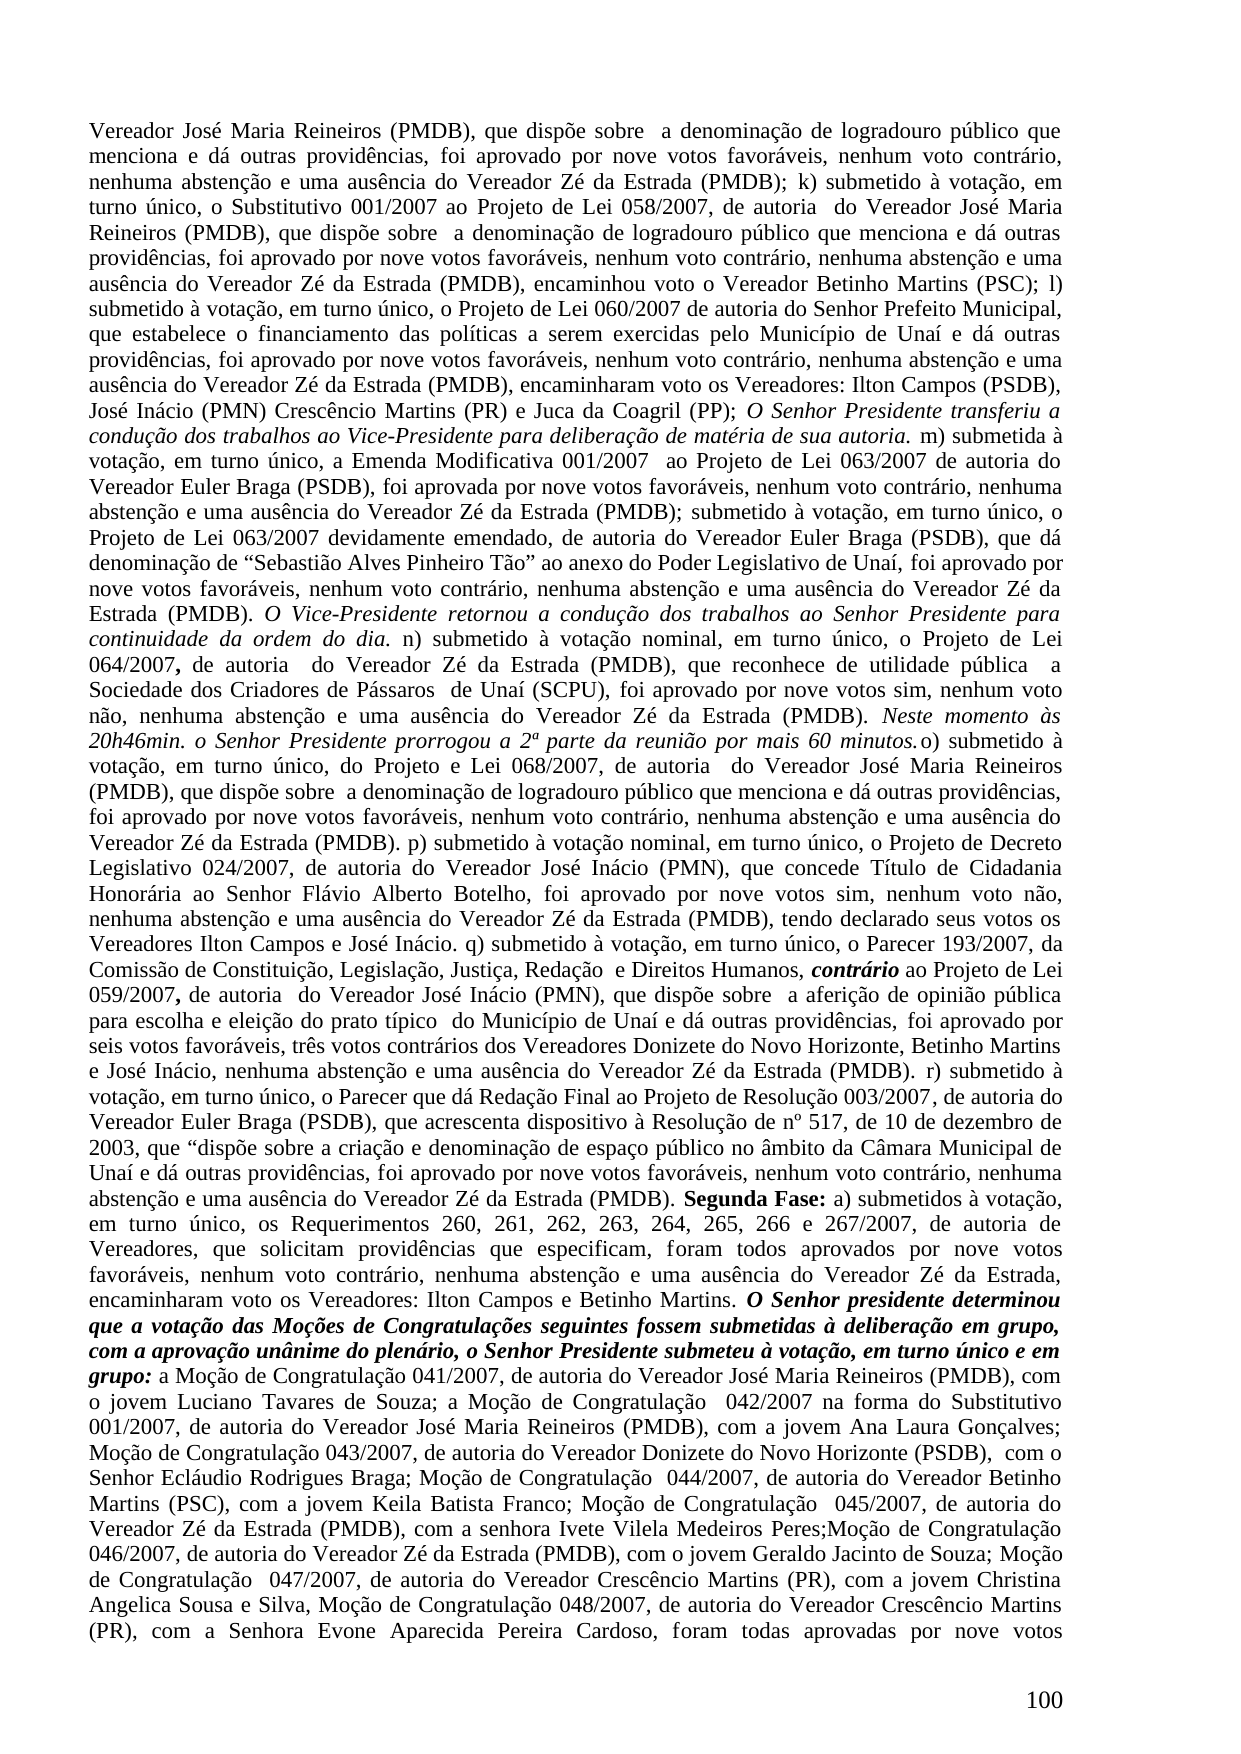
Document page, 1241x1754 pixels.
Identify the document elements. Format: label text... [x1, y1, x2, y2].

text Vereador José Maria Reineiros (PMDB), que dispõe sobre a denominação de logradouro público que menciona e dá outras providências, foi aprovado por nove votos favoráveis, nenhum voto contrário, nenhuma abstenção e uma ausência do Vereador Zé da Estrada (PMDB); k) submetido à votação, em turno único, o Substitutivo 001/2007 ao Projeto de Lei 058/2007, de autoria do Vereador José Maria Reineiros (PMDB), que dispõe sobre a denominação de logradouro público que menciona e dá outras providências, foi aprovado por nove votos favoráveis, nenhum voto contrário, nenhuma abstenção e uma ausência do Vereador Zé da Estrada (PMDB), encaminhou voto o Vereador Betinho Martins (PSC); l) submetido à votação, em turno único, o Projeto de Lei 060/2007 de autoria do Senhor Prefeito Municipal, que estabelece o financiamento das políticas a serem exercidas pelo Município de Unaí e dá outras providências, foi aprovado por nove votos favoráveis, nenhum voto contrário, nenhuma abstenção e uma ausência do Vereador Zé da Estrada (PMDB), encaminharam voto os Vereadores: Ilton Campos (PSDB), José Inácio (PMN) Crescêncio Martins (PR) e Juca da Coagril (PP); O Senhor Presidente transferiu a condução dos trabalhos ao Vice-Presidente para deliberação de matéria de sua autoria. m) submetida à votação, em turno único, a Emenda Modificativa 001/2007 ao Projeto de Lei 063/2007 de autoria do Vereador Euler Braga (PSDB), foi aprovada por nove votos favoráveis, nenhum voto contrário, nenhuma abstenção e uma ausência do Vereador Zé da Estrada (PMDB); submetido à votação, em turno único, o Projeto de Lei 063/2007 devidamente emendado, de autoria do Vereador Euler Braga (PSDB), que dá denominação de “Sebastião Alves Pinheiro Tão” ao anexo do Poder Legislativo de Unaí, foi aprovado por nove votos favoráveis, nenhum voto contrário, nenhuma abstenção e uma ausência do Vereador Zé da Estrada (PMDB). O Vice-Presidente retornou a condução dos trabalhos ao Senhor Presidente para continuidade da ordem do dia. n) submetido à votação nominal, em turno único, o Projeto de Lei 064/2007, de autoria do Vereador Zé da Estrada (PMDB), que reconhece de utilidade pública a Sociedade dos Criadores de Pássaros de Unaí (SCPU), foi aprovado por nove votos sim, nenhum voto não, nenhuma abstenção e uma ausência do Vereador Zé da Estrada (PMDB). Neste momento às 20h46min. o Senhor Presidente prorrogou a 2ª parte da reunião por mais 60 minutos.o) submetido à votação, em turno único, do Projeto e Lei 068/2007, de autoria do Vereador José Maria Reineiros (PMDB), que dispõe sobre a denominação de logradouro público que menciona e dá outras providências, foi aprovado por nove votos favoráveis, nenhum voto contrário, nenhuma abstenção e uma ausência do Vereador Zé da Estrada (PMDB). p) submetido à votação nominal, em turno único, o Projeto de Decreto Legislativo 024/2007, de autoria do Vereador José Inácio (PMN), que concede Título de Cidadania Honorária ao Senhor Flávio Alberto Botelho, foi aprovado por nove votos sim, nenhum voto não, nenhuma abstenção e uma ausência do Vereador Zé da Estrada (PMDB), tendo declarado seus votos os Vereadores Ilton Campos e José Inácio. q) submetido à votação, em turno único, o Parecer 193/2007, da Comissão de Constituição, Legislação, Justiça, Redação e Direitos Humanos, contrário ao Projeto de Lei 059/2007, de autoria do Vereador José Inácio (PMN), que dispõe sobre a aferição de opinião pública para escolha e eleição do prato típico do Município de Unaí e dá outras providências, foi aprovado por seis votos favoráveis, três votos contrários dos Vereadores Donizete do Novo Horizonte, Betinho Martins e José Inácio, nenhuma abstenção e uma ausência do Vereador Zé da Estrada (PMDB). r) submetido à votação, em turno único, o Parecer que dá Redação Final ao Projeto de Resolução 003/2007, de autoria do Vereador Euler Braga (PSDB), que acrescenta dispositivo à Resolução de nº 517, de 10 de dezembro de 2003, que “dispõe sobre a criação e denominação de espaço público no âmbito da Câmara Municipal de Unaí e dá outras providências, foi aprovado por nove votos favoráveis, nenhum voto contrário, nenhuma abstenção e uma ausência do Vereador Zé da Estrada (PMDB). Segunda Fase: a) submetidos à votação, em turno único, os Requerimentos 260, 261, 262, 263, 264, 265, 266 e 267/2007, de autoria de Vereadores, que solicitam providências que especificam, foram todos aprovados por nove votos favoráveis, nenhum voto contrário, nenhuma abstenção e uma ausência do Vereador Zé da Estrada, encaminharam voto os Vereadores: Ilton Campos e Betinho Martins. O Senhor presidente determinou que a votação das Moções de Congratulações seguintes fossem submetidas à deliberação em grupo, com a aprovação unânime do plenário, o Senhor Presidente submeteu à votação, em turno único e em grupo: a Moção de Congratulação 041/2007, de autoria do Vereador José Maria Reineiros (PMDB), com o jovem Luciano Tavares de Souza; a Moção de Congratulação 042/2007 na forma do Substitutivo 001/2007, de autoria do Vereador José Maria Reineiros (PMDB), com a jovem Ana Laura Gonçalves; Moção de Congratulação 043/2007, de autoria do Vereador Donizete do Novo Horizonte (PSDB), com o Senhor Ecláudio Rodrigues Braga; Moção de Congratulação 044/2007, de autoria do Vereador Betinho Martins (PSC), com a jovem Keila Batista Franco; Moção de Congratulação 045/2007, de autoria do Vereador Zé da Estrada (PMDB), com a senhora Ivete Vilela Medeiros Peres;Moção de Congratulação 046/2007, de autoria do Vereador Zé da Estrada (PMDB), com o jovem Geraldo Jacinto de Souza; Moção de Congratulação 047/2007, de autoria do Vereador Crescêncio Martins (PR), com a jovem Christina Angelica Sousa e Silva, Moção de Congratulação 048/2007, de autoria do Vereador Crescêncio Martins (PR), com a Senhora Evone Aparecida Pereira Cardoso, foram todas aprovadas por nove votos [88, 118, 1063, 1643]
